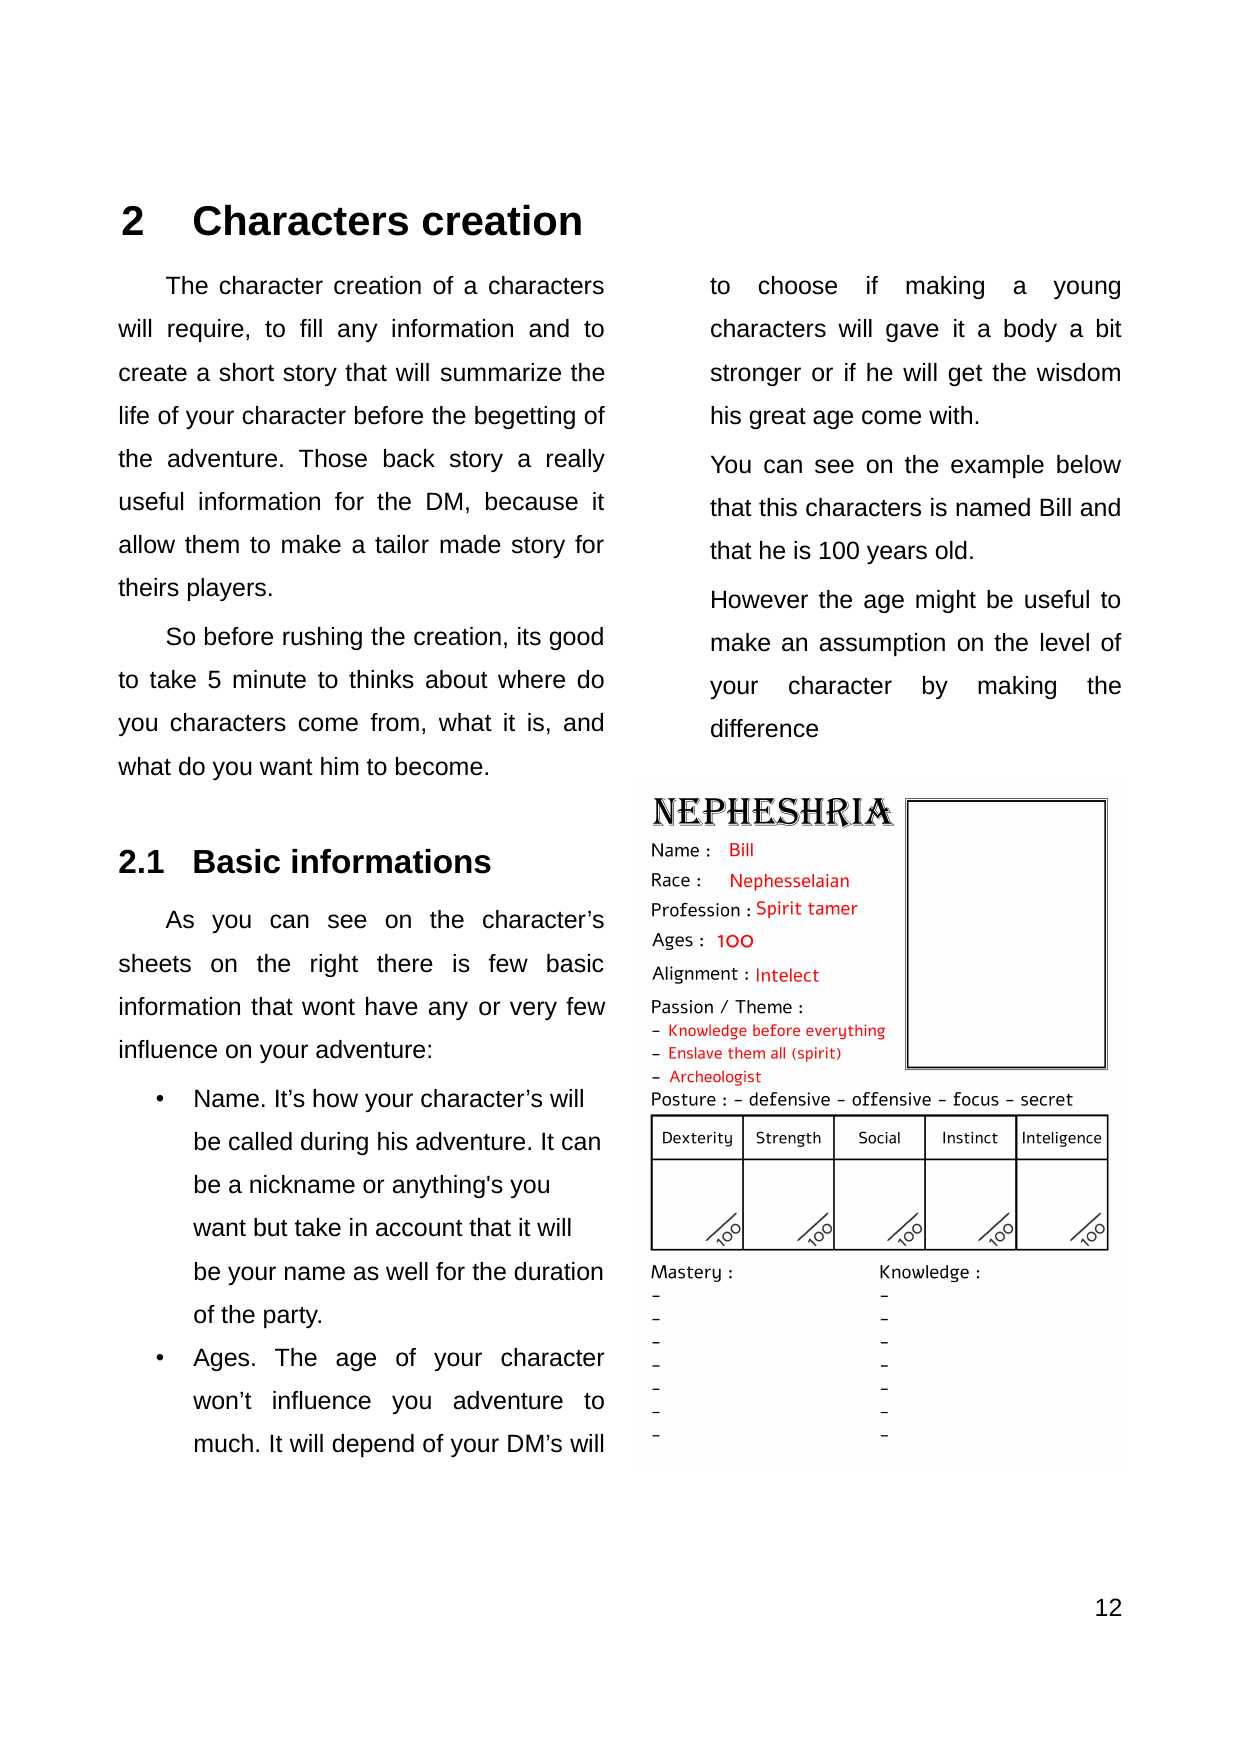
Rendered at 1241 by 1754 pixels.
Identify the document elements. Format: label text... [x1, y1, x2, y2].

subtitle Basic informations [118, 842, 605, 880]
picture [636, 782, 1124, 1472]
text So before rushing the creation, its good to take 5 minute to thinks about where do you characters come from, what it is, and what do you want him to become. [118, 622, 605, 780]
subtitle Characters creation [118, 193, 1122, 247]
list Name. It’s how your character’s will be called during his adventure. It can be a nickname or anything's you want but take in account that it will be your name as well for the duration of the party. [156, 1084, 605, 1328]
list You can see on the example below that this characters is named Bill and that he is 100 years old. [672, 450, 1122, 565]
list However the age might be useful to make an assumption on the level of your character by making the difference [672, 585, 1122, 743]
text As you can see on the character’s sheets on the right there is few basic information that wont have any or very few influence on your adventure: [118, 906, 605, 1064]
text The character creation of a characters will require, to fill any information and to create a short story that will summarize the life of your character before the begetting of the adventure. Those back story a really useful information for the DM, because it allow them to make a tailor made story for theirs players. [118, 271, 605, 602]
list Ages. The age of your character won’t influence you adventure to much. It will depend of your DM’s will [156, 1343, 605, 1458]
list to choose if making a young characters will gave it a body a bit stronger or if he will get the wisdom his great age come with. [672, 271, 1122, 429]
